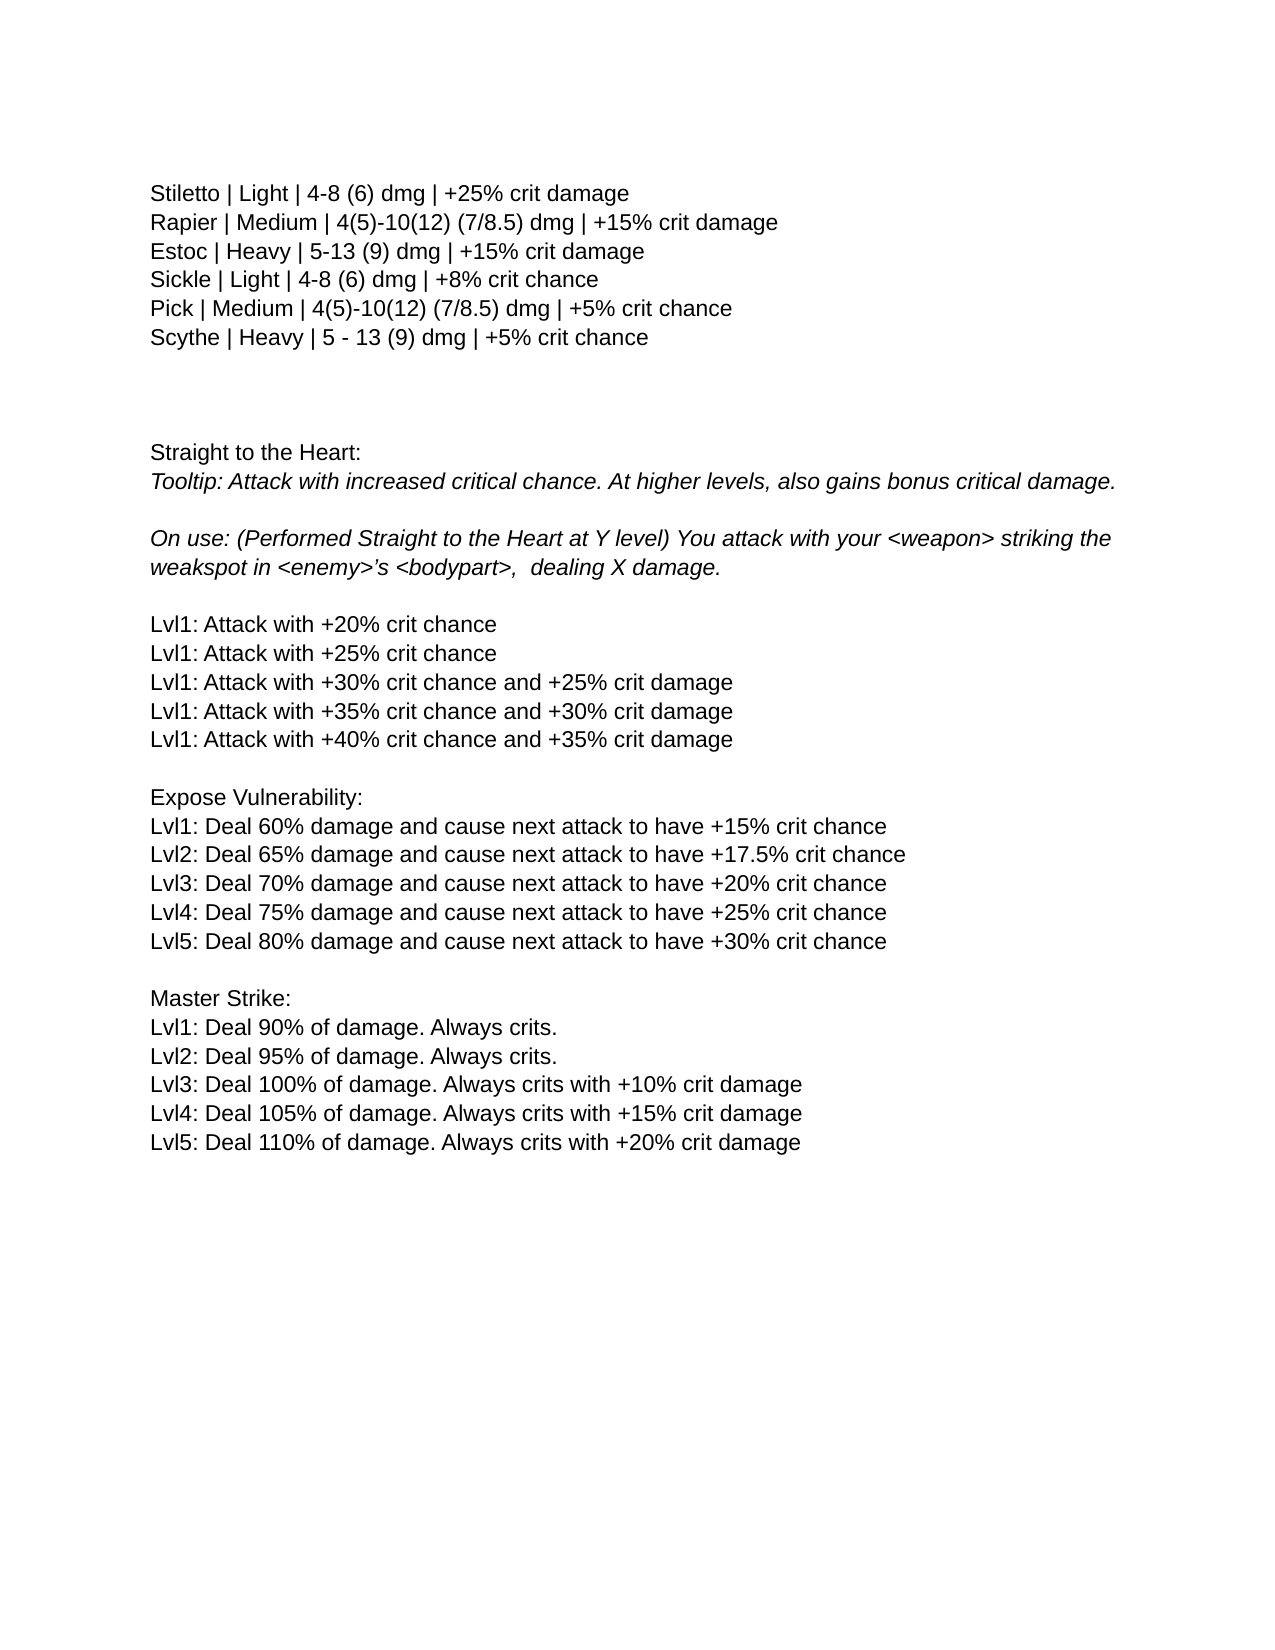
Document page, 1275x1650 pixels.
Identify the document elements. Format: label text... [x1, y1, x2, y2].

text Estoc | Heavy | 5-13 (9) dmg | +15% crit damage Sickle | Light | 4-8 (6) dmg | +8% crit chance [150, 236, 1125, 294]
text Pick | Medium | 4(5)-10(12) (7/8.5) dmg | +5% crit chance [150, 294, 1125, 322]
text Scythe | Heavy | 5 - 13 (9) dmg | +5% crit chance [150, 322, 1125, 351]
text Straight to the Heart: Tooltip: Attack with increased critical chance. At higher levels, also gains bonus critical damage. On use: (Performed Straight to the Heart at Y level) You attack with your <weapon> striking the weakspot in <enemy>’s <bodypart>, dealing X damage. Lvl1: Attack with +20% crit chance Lvl1: Attack with +25% crit chance Lvl1: Attack with +30% crit chance and +25% crit damage Lvl1: Attack with +35% crit chance and +30% crit damage Lvl1: Attack with +40% crit chance and +35% crit damage Expose Vulnerability: Lvl1: Deal 60% damage and cause next attack to have +15% crit chance Lvl2: Deal 65% damage and cause next attack to have +17.5% crit chance Lvl3: Deal 70% damage and cause next attack to have +20% crit chance Lvl4: Deal 75% damage and cause next attack to have +25% crit chance Lvl5: Deal 80% damage and cause next attack to have +30% crit chance Master Strike: Lvl1: Deal 90% of damage. Always crits. Lvl2: Deal 95% of damage. Always crits. Lvl3: Deal 100% of damage. Always crits with +10% crit damage Lvl4: Deal 105% of damage. Always crits with +15% crit damage Lvl5: Deal 110% of damage. Always crits with +20% crit damage [150, 409, 1125, 1214]
text [150, 150, 1125, 179]
text Stiletto | Light | 4-8 (6) dmg | +25% crit damage Rapier | Medium | 4(5)-10(12) (7/8.5) dmg | +15% crit damage [150, 179, 1125, 236]
